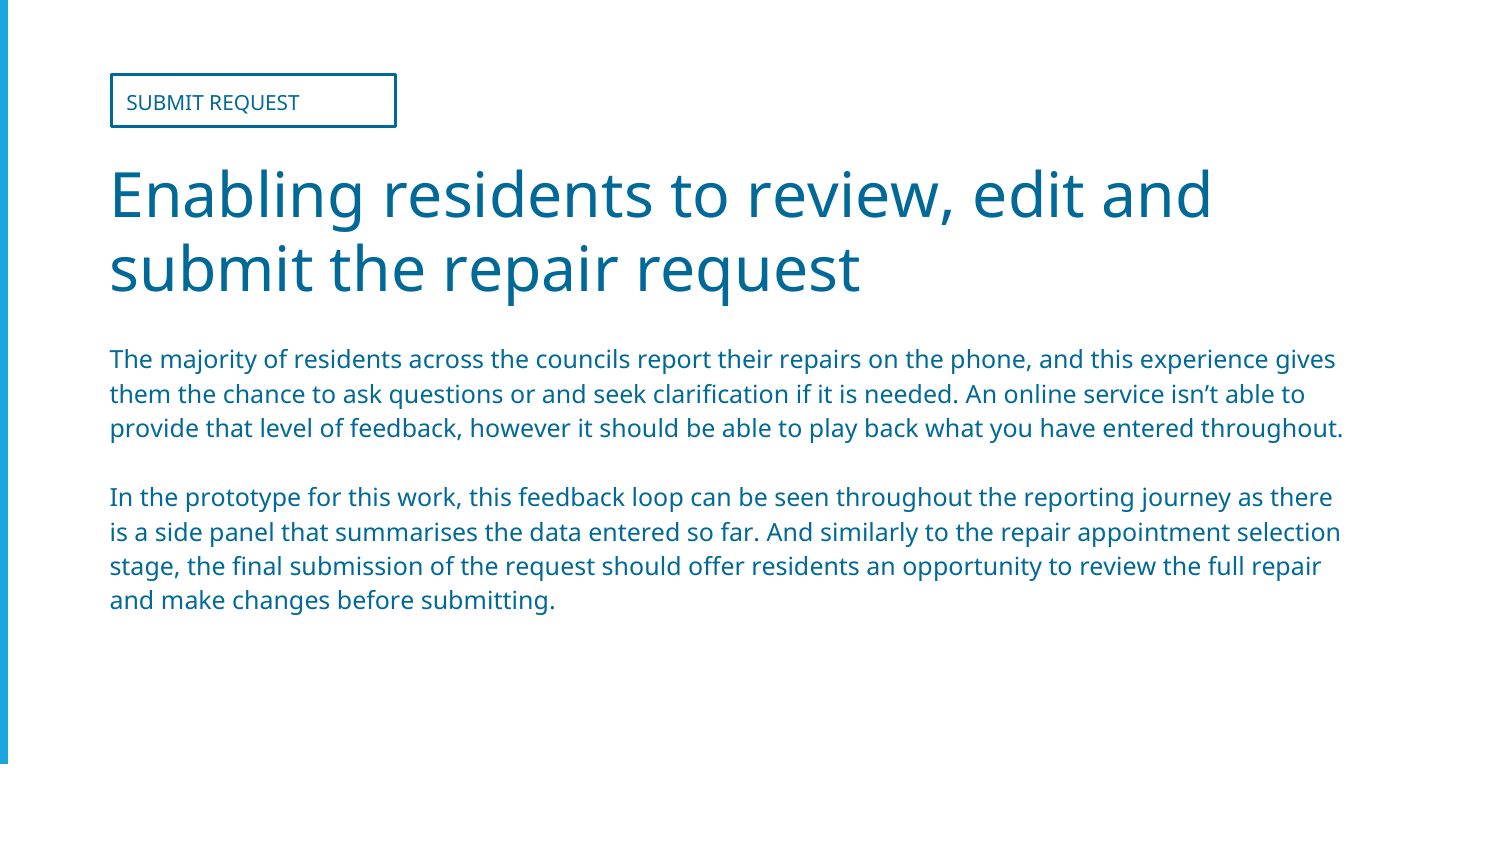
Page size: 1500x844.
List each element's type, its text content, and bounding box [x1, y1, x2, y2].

text_box SUBMIT REQUEST [111, 74, 396, 127]
list Enabling residents to review, edit and submit the repair request The majority of residents across the councils report their repairs on the phone, and this experience gives them the chance to ask questions or and seek clarification if it is needed. An online service isn’t able to provide that level of feedback, however it should be able to play back what you have entered throughout. In the prototype for this work, this feedback loop can be seen throughout the reporting journey as there is a side panel that summarises the data entered so far. And similarly to the repair appointment selection stage, the final submission of the request should offer residents an opportunity to review the full repair and make changes before submitting. [94, 139, 1373, 677]
